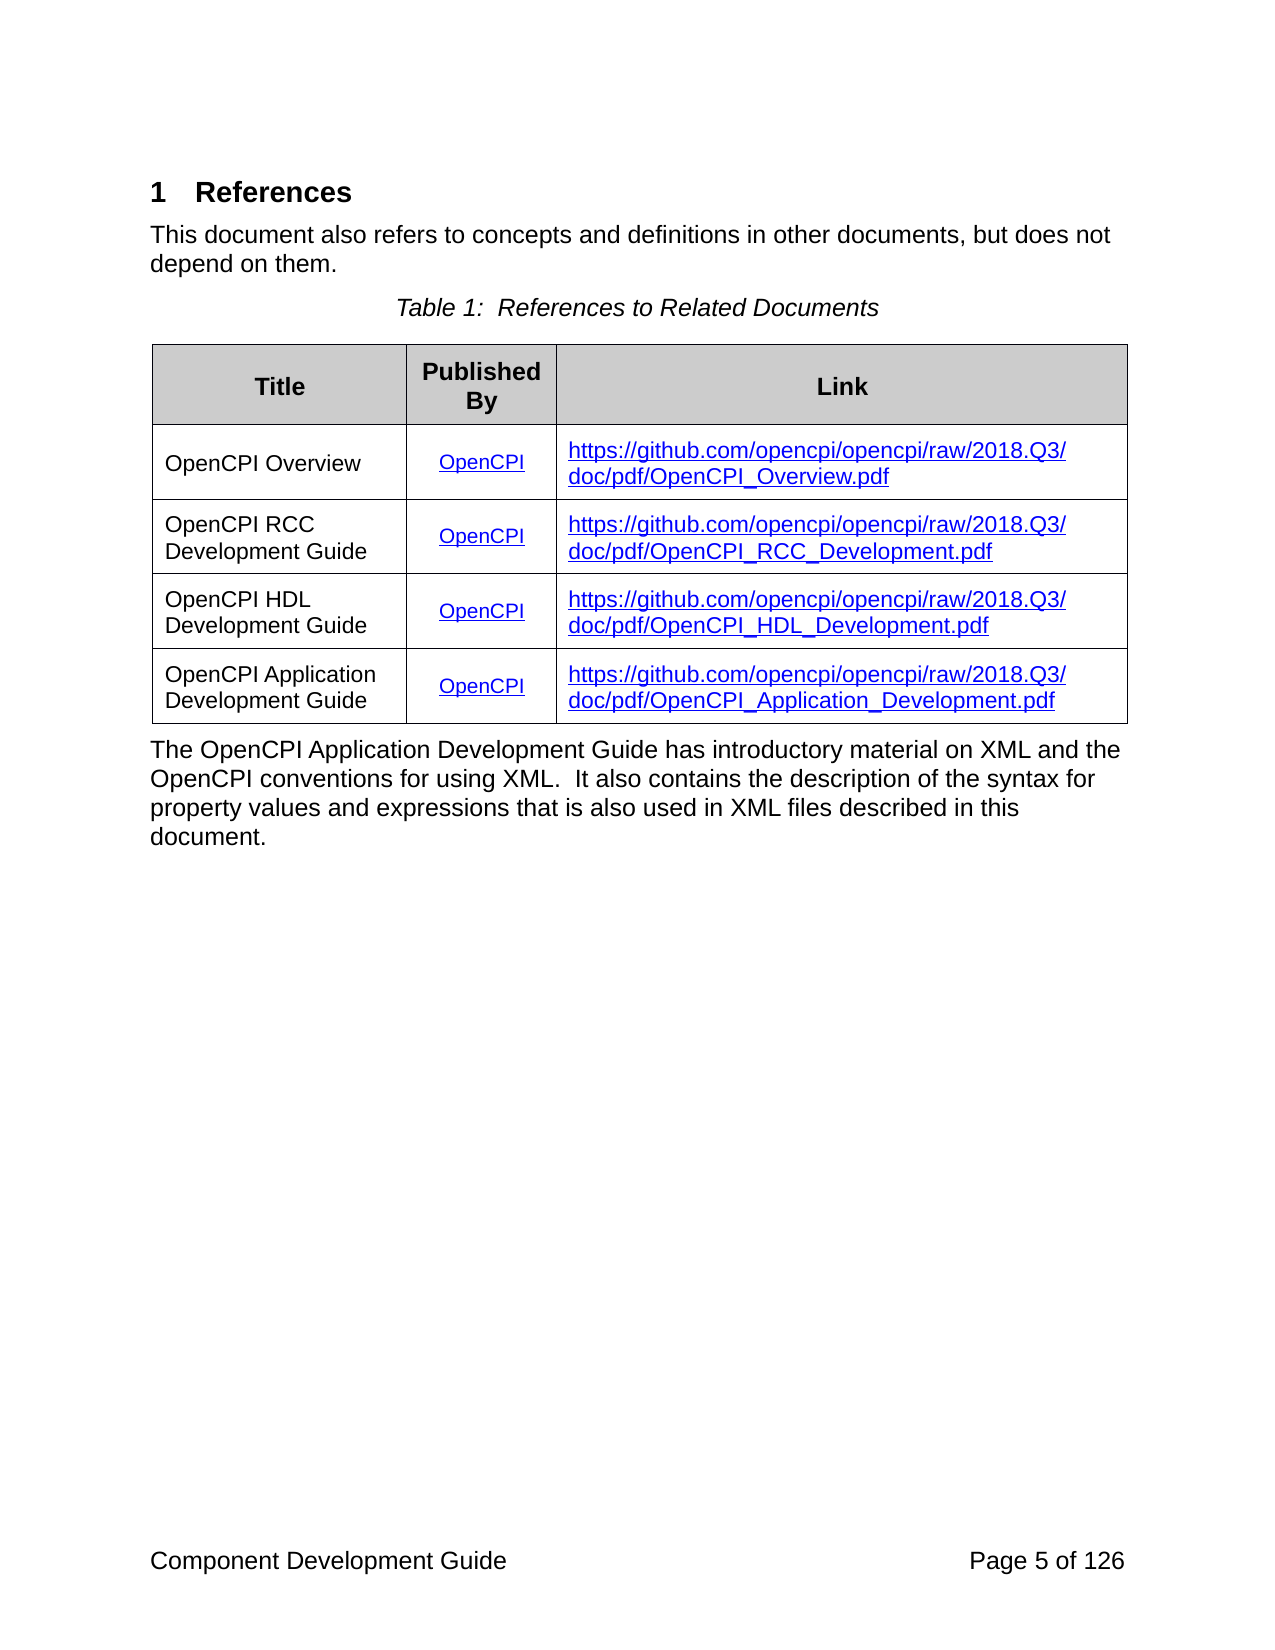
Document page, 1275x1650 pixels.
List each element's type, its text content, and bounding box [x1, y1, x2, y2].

table_cell https://github.com/opencpi/opencpi/raw/2018.Q3/doc/pdf/OpenCPI_Application_Development.pdf [557, 649, 1127, 722]
table_cell OpenCPI HDL Development Guide [153, 574, 406, 648]
text Table 1: References to Related Documents [150, 293, 1125, 322]
table_cell OpenCPI Overview [153, 425, 406, 498]
table_header Title [153, 345, 406, 424]
table_cell OpenCPI [407, 649, 556, 722]
table_header Link [557, 345, 1127, 424]
subtitle References [150, 175, 1125, 208]
table_cell OpenCPI [407, 425, 556, 498]
text This document also refers to concepts and definitions in other documents, but does not depend on them. [150, 221, 1125, 278]
table_cell https://github.com/opencpi/opencpi/raw/2018.Q3/doc/pdf/OpenCPI_Overview.pdf [557, 425, 1127, 498]
table_cell OpenCPI [407, 574, 556, 648]
table_cell https://github.com/opencpi/opencpi/raw/2018.Q3/doc/pdf/OpenCPI_RCC_Development.pdf [557, 500, 1127, 573]
text The OpenCPI Application Development Guide has introductory material on XML and the OpenCPI conventions for using XML. It also contains the description of the syntax for property values and expressions that is also used in XML files described in this document. [150, 736, 1125, 851]
table_cell OpenCPI RCC Development Guide [153, 500, 406, 573]
table_header Published By [407, 345, 556, 424]
table_cell https://github.com/opencpi/opencpi/raw/2018.Q3/doc/pdf/OpenCPI_HDL_Development.pdf [557, 574, 1127, 648]
table_cell OpenCPI [407, 500, 556, 573]
table_cell OpenCPI Application Development Guide [153, 649, 406, 722]
